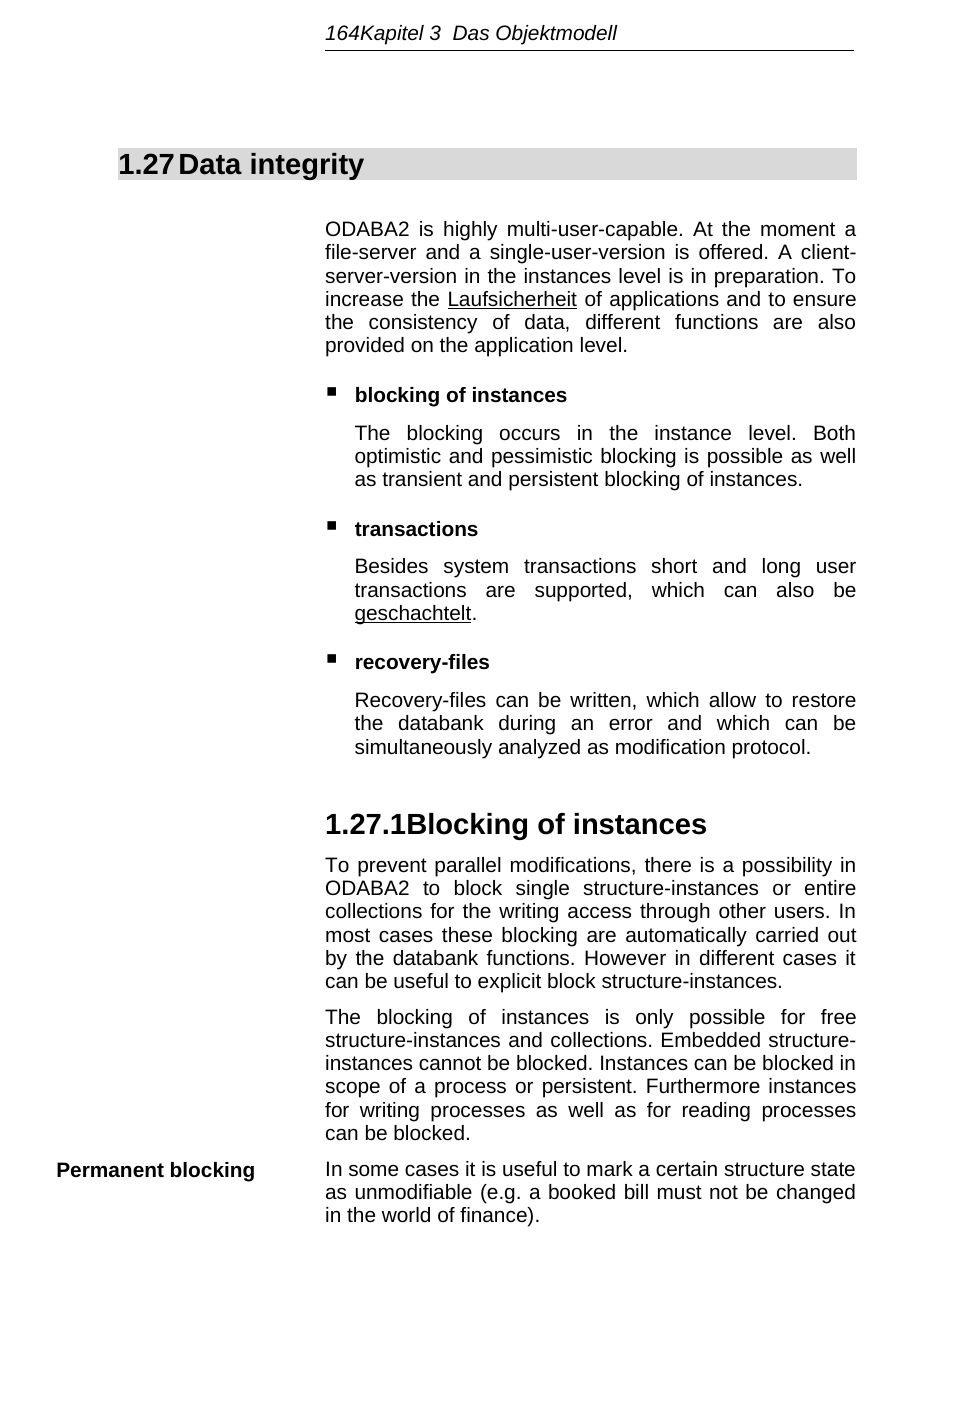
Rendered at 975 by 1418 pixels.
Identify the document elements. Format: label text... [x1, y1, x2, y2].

list transactions [325, 516, 857, 542]
text Besides system transactions short and long user transactions are supported, which can also be geschachtelt. [354, 555, 857, 625]
text Recovery-files can be written, which allow to restore the databank during an error and which can be simultaneously analyzed as modification protocol. [354, 689, 857, 758]
text To prevent parallel modifications, there is a possibility in ODABA2 to block single structure-instances or entire collections for the writing access through other users. In most cases these blocking are automatically carried out by the databank functions. However in different cases it can be useful to explicit block structure-instances. [325, 853, 857, 993]
subtitle Data integrity [118, 148, 857, 180]
text In some cases it is useful to mark a certain structure state as unmodifiable (e.g. a booked bill must not be changed in the world of finance). [325, 1157, 857, 1227]
subtitle Blocking of instances [325, 808, 857, 841]
list recovery-files [325, 650, 857, 676]
text The blocking of instances is only possible for free structure-instances and collections. Embedded structure-instances cannot be blocked. Instances can be blocked in scope of a process or persistent. Furthermore instances for writing processes as well as for reading processes can be blocked. [325, 1005, 857, 1145]
text ODABA2 is highly multi-user-capable. At the moment a file-server and a single-user-version is offered. A client-server-version in the instances level is in preparation. To increase the Laufsicherheit of applications and to ensure the consistency of data, different functions are also provided on the application level. [325, 218, 857, 357]
text The blocking occurs in the instance level. Both optimistic and pessimistic blocking is possible as well as transient and persistent blocking of instances. [354, 421, 857, 491]
list blocking of instances [325, 382, 857, 409]
text Permanent blocking [56, 1159, 282, 1182]
